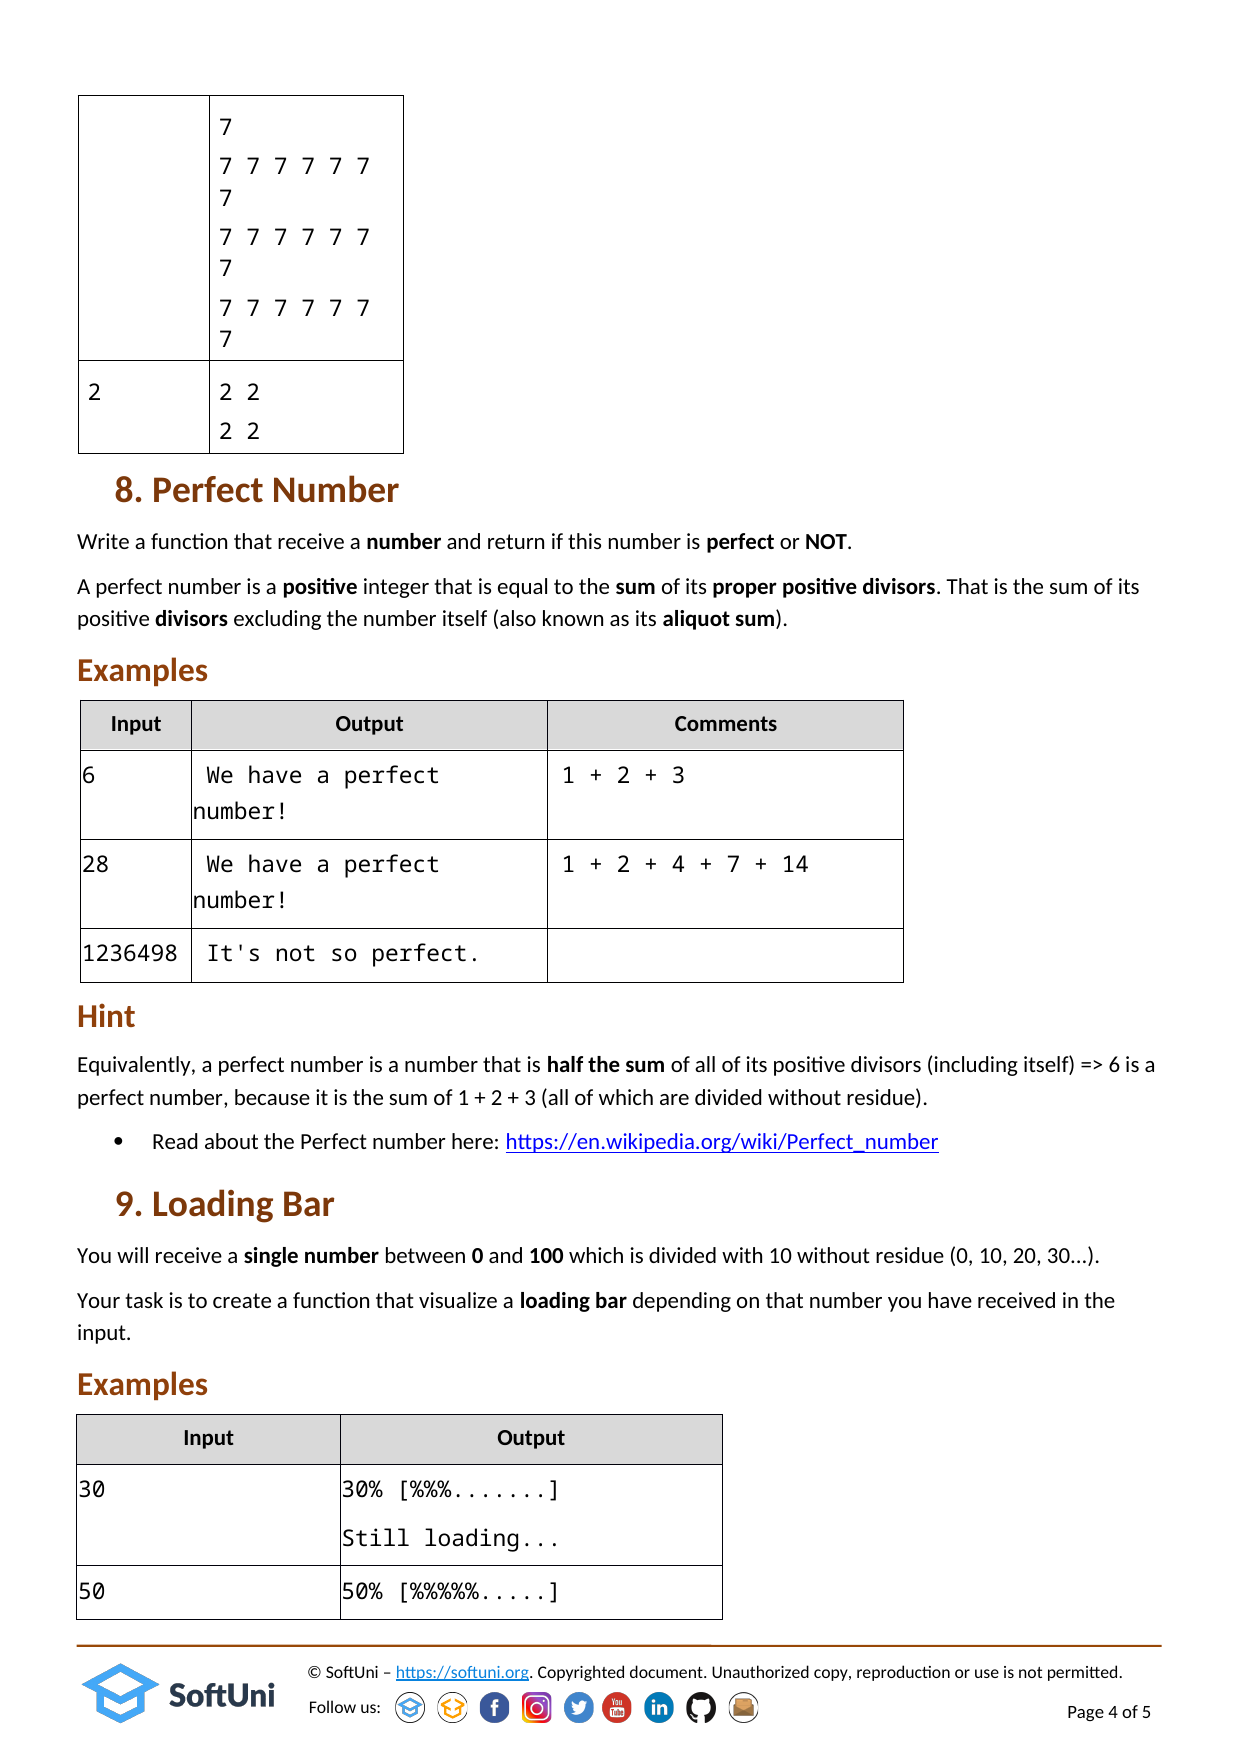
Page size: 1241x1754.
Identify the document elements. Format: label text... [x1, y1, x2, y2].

text You will receive a single number between 0 and 100 which is divided with 10 without residue (0, 10, 20, 30...). [77, 1241, 1163, 1269]
table_cell 7 7 7 7 7 7 7 7 7 7 7 7 7 7 7 7 7 7 7 7 7 7 [210, 96, 403, 360]
picture [75, 1658, 281, 1729]
list Read about the Perfect number here: https://en.wikipedia.org/wiki/Perfect_number [114, 1127, 1163, 1155]
table_cell 6 [81, 751, 191, 838]
subtitle Perfect Number [77, 466, 1163, 512]
picture [728, 1692, 759, 1723]
picture [437, 1692, 468, 1723]
table_header Comments [548, 701, 903, 749]
table_cell 50% [%%%%%.....] [341, 1566, 722, 1618]
table_header Input [81, 701, 191, 749]
table_cell 2 2 2 2 [210, 361, 403, 452]
subtitle Hint [77, 995, 1163, 1036]
picture [564, 1692, 594, 1723]
table_cell 50 [77, 1566, 340, 1618]
picture [479, 1692, 510, 1723]
subtitle Examples [77, 1363, 1163, 1404]
table_cell It's not so perfect. [192, 929, 547, 982]
table_header Output [192, 701, 547, 749]
picture [644, 1692, 653, 1701]
text Write a function that receive a number and return if this number is perfect or NOT. [77, 527, 1163, 555]
picture [658, 1705, 667, 1714]
table_header Input [77, 1415, 340, 1464]
picture [665, 1692, 674, 1701]
table_cell We have a perfect number! [192, 751, 547, 838]
picture [644, 1714, 653, 1723]
text A perfect number is a positive integer that is equal to the sum of its proper positive divisors. That is the sum of its positive divisors excluding the number itself (also known as its aliquot sum). [77, 572, 1163, 632]
table_cell We have a perfect number! [192, 840, 547, 928]
table_cell 1236498 [81, 929, 191, 982]
picture [522, 1692, 552, 1723]
table_cell 28 [81, 840, 191, 928]
picture [665, 1714, 674, 1723]
table_cell 1 + 2 + 3 [548, 751, 903, 838]
table_header Output [341, 1415, 722, 1464]
table_cell 30 [77, 1465, 340, 1565]
text Your task is to create a function that visualize a loading bar depending on that number you have received in the input. [77, 1286, 1163, 1346]
picture [602, 1692, 632, 1723]
subtitle Loading Bar [77, 1180, 1163, 1226]
table_cell [79, 96, 209, 360]
picture [395, 1692, 425, 1723]
table_cell 2 [79, 361, 209, 452]
text Equivalently, a perfect number is a number that is half the sum of all of its positive divisors (including itself) => 6 is a perfect number, because it is the sum of 1 + 2 + 3 (all of which are divided without residue). [77, 1051, 1163, 1111]
picture [686, 1692, 716, 1723]
table_cell 30% [%%%.......] Still loading... [341, 1465, 722, 1565]
subtitle Examples [77, 649, 1163, 689]
table_cell 1 + 2 + 4 + 7 + 14 [548, 840, 903, 928]
table_cell [548, 929, 903, 982]
